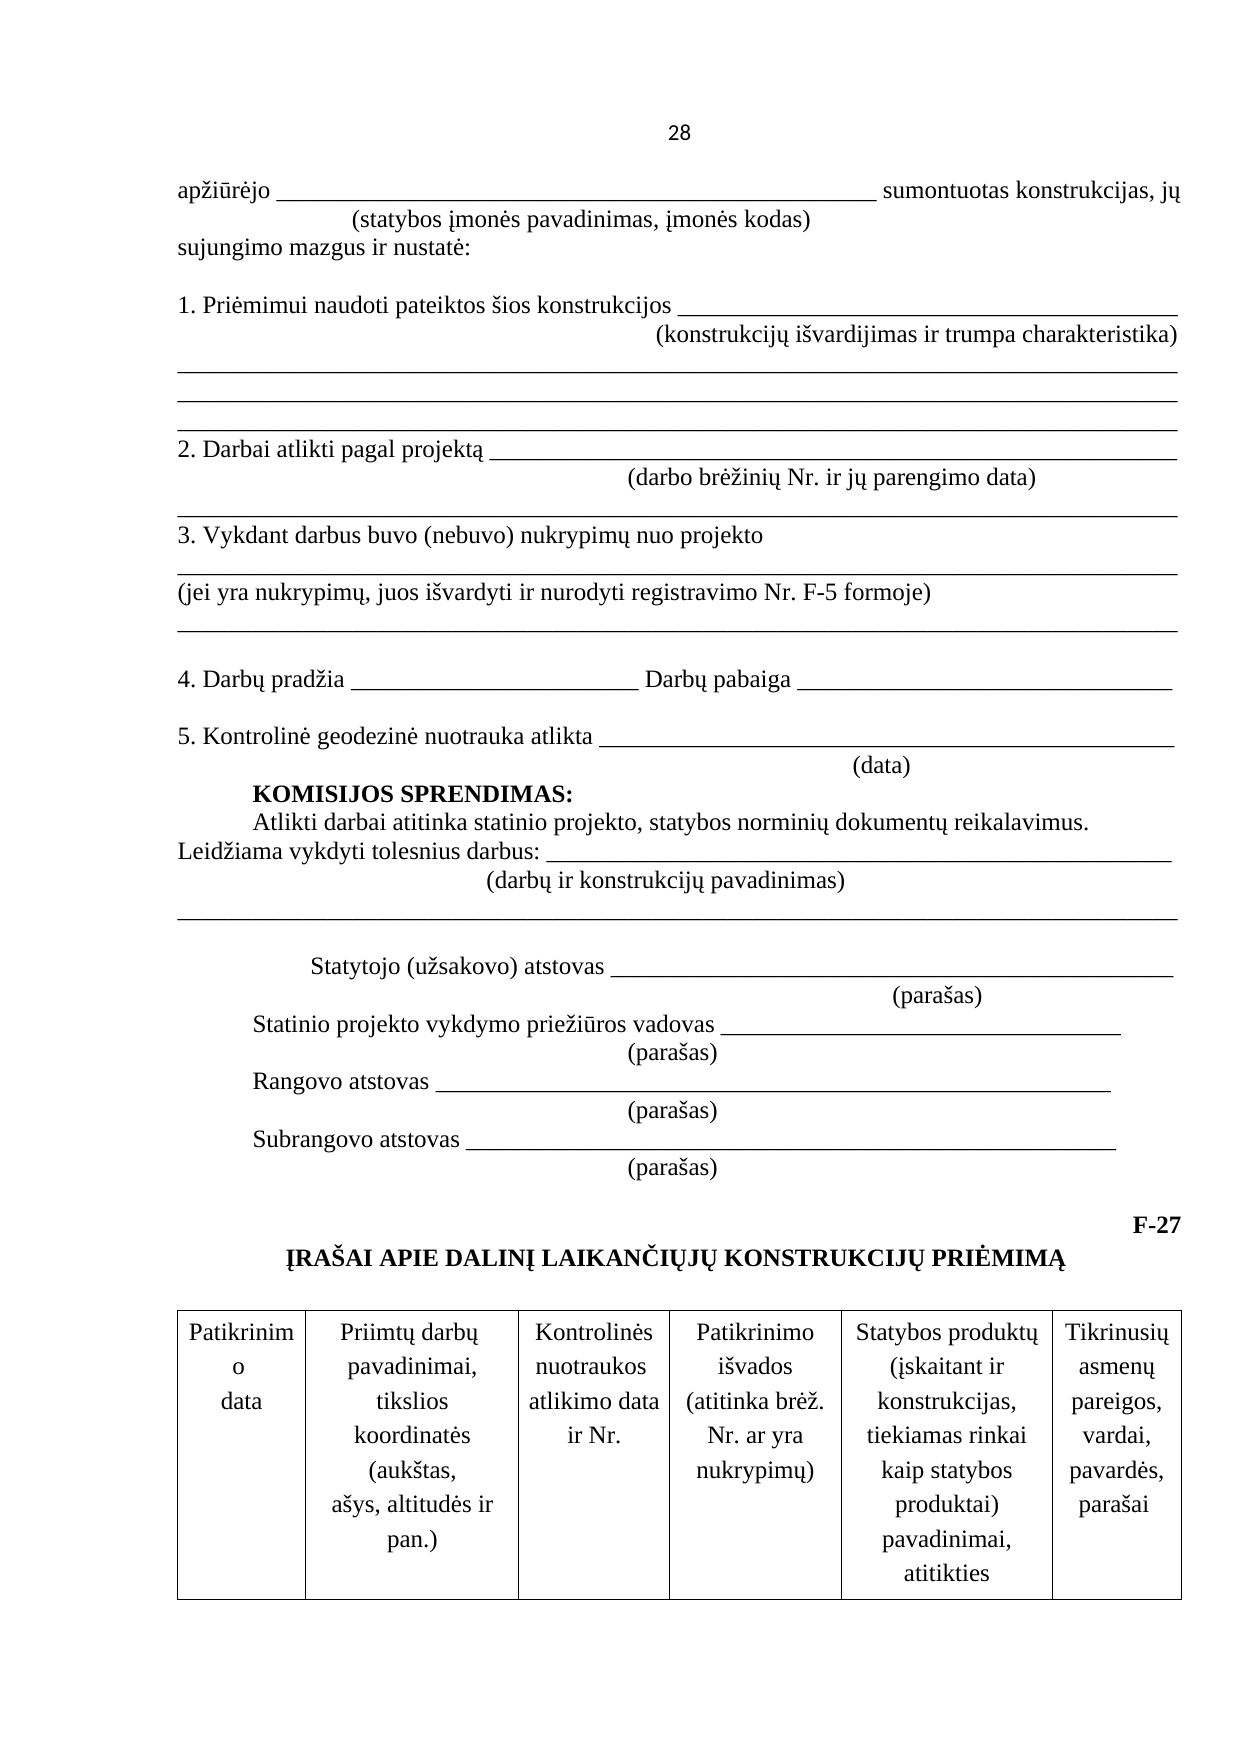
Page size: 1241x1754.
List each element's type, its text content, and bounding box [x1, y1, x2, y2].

text ________________________________________________________________________________ [177, 894, 1181, 922]
text (parašas) [177, 1095, 1181, 1124]
text Statinio projekto vykdymo priežiūros vadovas ________________________________ [177, 1009, 1181, 1037]
text (jei yra nukrypimų, juos išvardyti ir nurodyti registravimo Nr. F-5 formoje) [177, 577, 1181, 606]
text 1. Priėmimui naudoti pateiktos šios konstrukcijos ________________________________________ [177, 290, 1181, 319]
text ________________________________________________________________________________ [177, 347, 1181, 376]
table_header Patikrinimo data [178, 1311, 305, 1599]
text ________________________________________________________________________________ [177, 491, 1181, 520]
text sujungimo mazgus ir nustatė: [177, 232, 1181, 261]
text KOMISIJOS SPRENDIMAS: [177, 779, 1181, 807]
text Rangovo atstovas ______________________________________________________ [177, 1066, 1181, 1095]
text Atlikti darbai atitinka statinio projekto, statybos norminių dokumentų reikalavimus. Leidžiama vykdyti tolesnius darbus: __________________________________________________ [177, 807, 1181, 865]
text (konstrukcijų išvardijimas ir trumpa charakteristika) [552, 319, 1181, 347]
text ________________________________________________________________________________ [177, 405, 1181, 434]
text (parašas) [177, 1152, 1181, 1181]
text (parašas) [552, 980, 1181, 1009]
text Subrangovo atstovas ____________________________________________________ [177, 1124, 1181, 1152]
text (parašas) [177, 1037, 1181, 1066]
table_header Patikrinimo išvados (atitinka brėž. Nr. ar yra nukrypimų) [670, 1311, 841, 1599]
text F-27 [177, 1210, 1181, 1239]
table_header Kontrolinės nuotraukos atlikimo data ir Nr. [519, 1311, 669, 1599]
text (darbo brėžinių Nr. ir jų parengimo data) [552, 462, 1181, 491]
text Statytojo (užsakovo) atstovas _____________________________________________ [177, 951, 1181, 980]
text (darbų ir konstrukcijų pavadinimas) [177, 865, 1181, 894]
table_header Priimtų darbų pavadinimai, tikslios koordinatės (aukštas, ašys, altitudės ir pan.) [306, 1311, 518, 1599]
text (data) [777, 750, 1181, 779]
text ________________________________________________________________________________ [177, 549, 1181, 577]
text ________________________________________________________________________________ [177, 606, 1181, 635]
text ĮRAŠAI APIE DALINĮ LAIKANČIŲJŲ KONSTRUKCIJŲ PRIĖMIMĄ [177, 1243, 1181, 1272]
text ________________________________________________________________________________ [177, 376, 1181, 405]
text 4. Darbų pradžia _______________________ Darbų pabaiga ______________________________ [177, 664, 1181, 692]
table_header Tikrinusių asmenų pareigos, vardai, pavardės, parašai [1053, 1311, 1181, 1599]
text 3. Vykdant darbus buvo (nebuvo) nukrypimų nuo projekto [177, 520, 1181, 549]
table_header Statybos produktų (įskaitant ir konstrukcijas, tiekiamas rinkai kaip statybos produktai) pavadinimai, atitikties [842, 1311, 1052, 1599]
text 2. Darbai atlikti pagal projektą _______________________________________________________ [177, 434, 1181, 462]
text apžiūrėjo ________________________________________________ sumontuotas konstrukcijas, jų [177, 175, 1181, 204]
text 5. Kontrolinė geodezinė nuotrauka atlikta ______________________________________________ [177, 721, 1181, 750]
text (statybos įmonės pavadinimas, įmonės kodas) [177, 204, 1181, 232]
